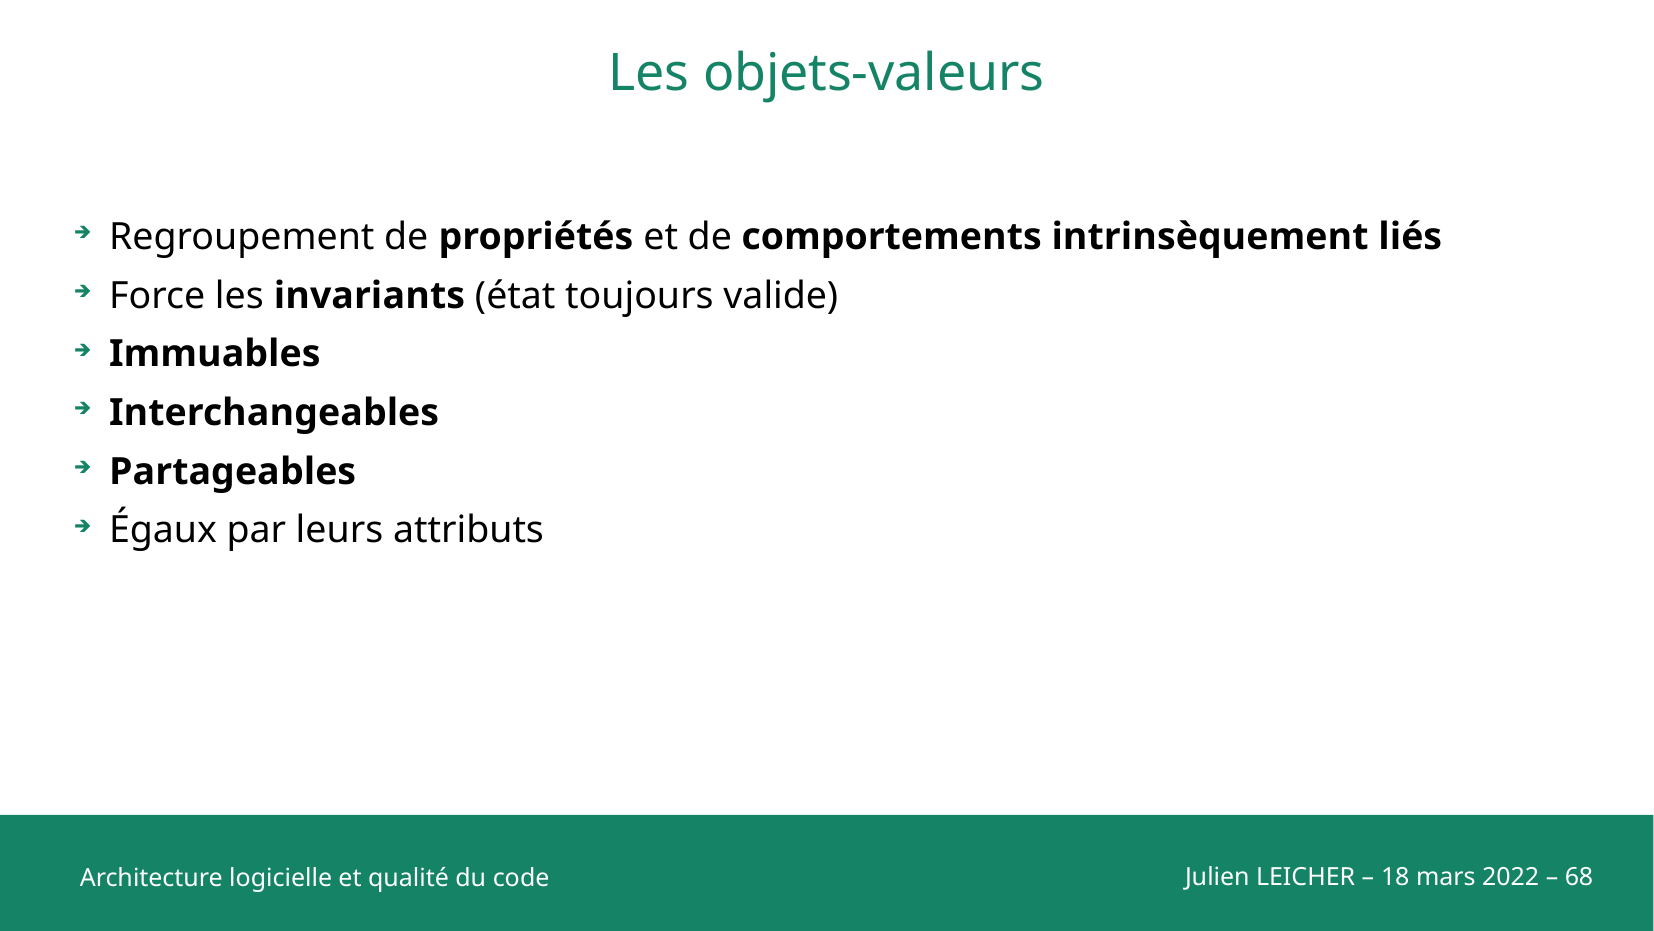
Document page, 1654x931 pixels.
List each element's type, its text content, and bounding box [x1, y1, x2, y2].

text_box Julien LEICHER – 18 mars 2022 – <number> [0, 814, 1654, 931]
text_box Regroupement de propriétés et de comportements intrinsèquement liés Force les invariants (état toujours valide) Immuables Interchangeables Partageables Égaux par leurs attributs [59, 194, 1595, 678]
text_box Architecture logicielle et qualité du code [64, 852, 798, 898]
text_box Les objets-valeurs [0, 27, 1654, 113]
